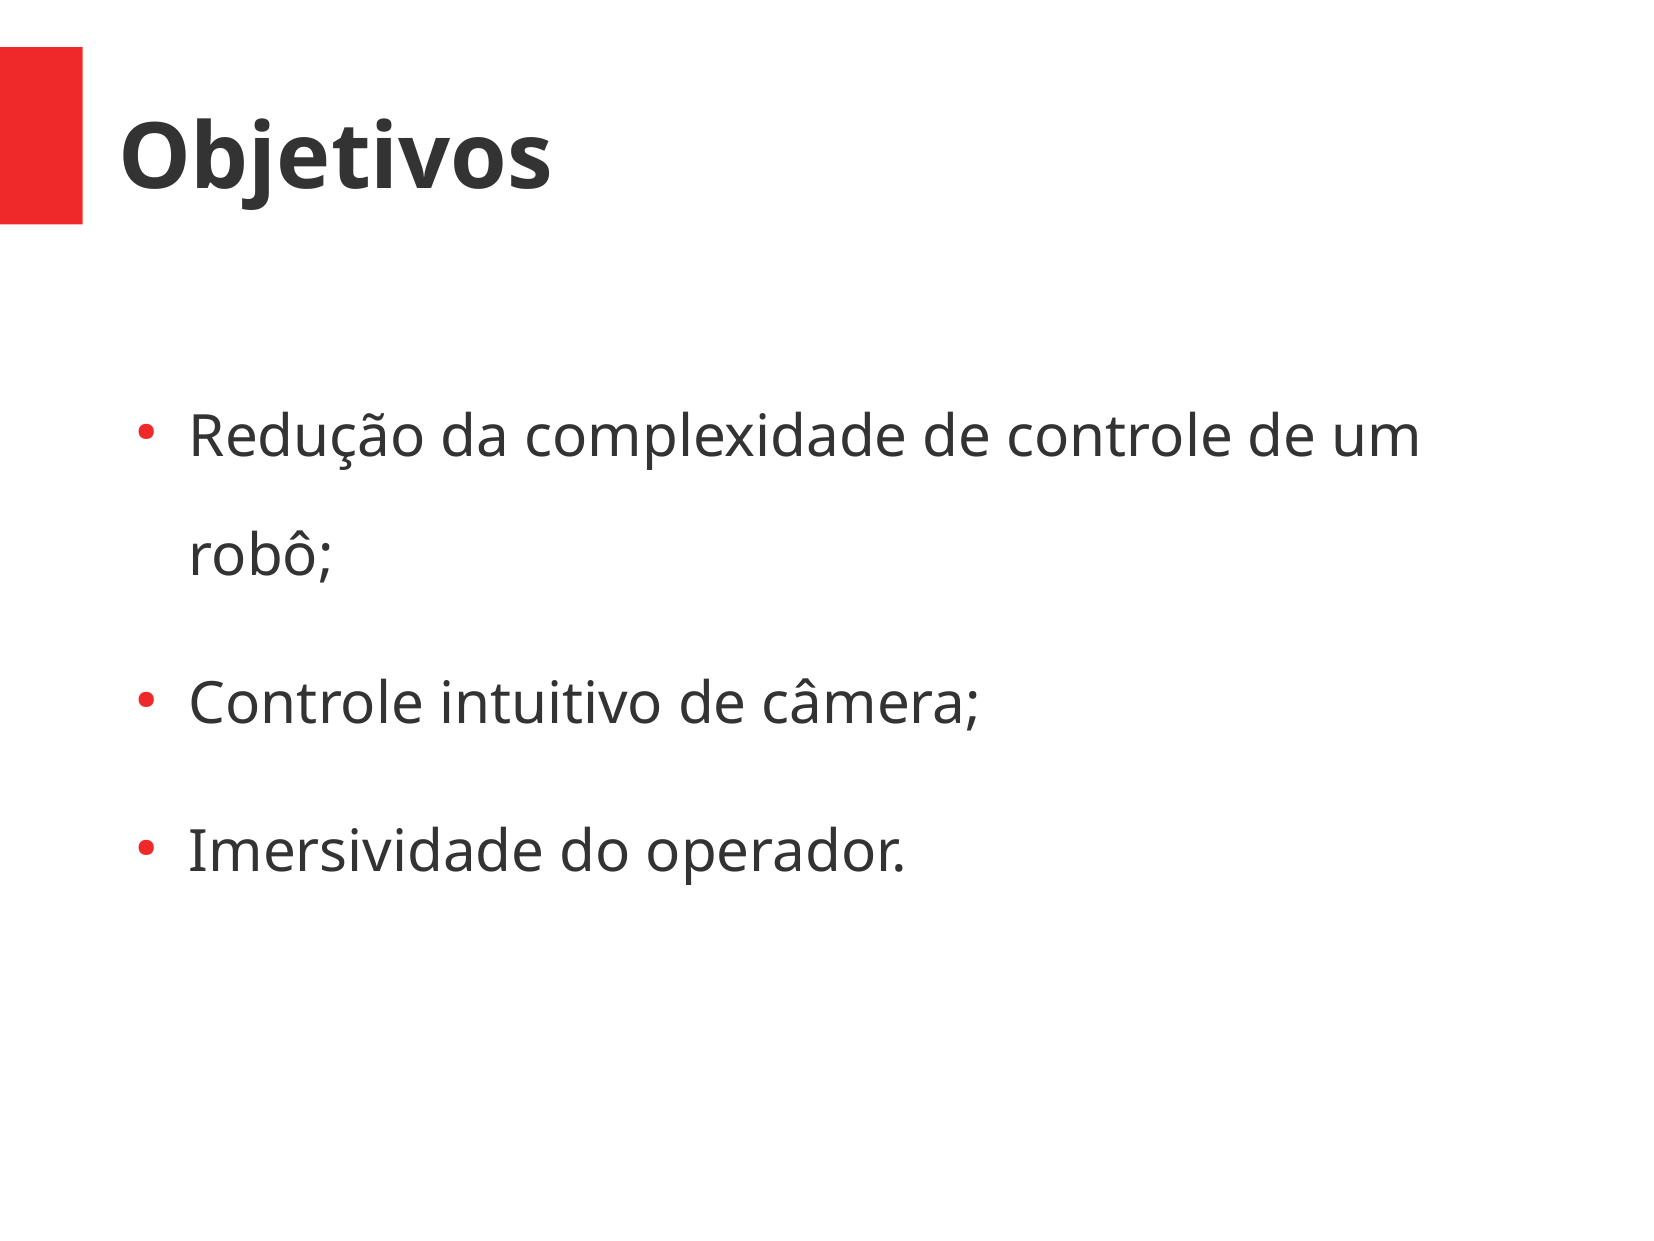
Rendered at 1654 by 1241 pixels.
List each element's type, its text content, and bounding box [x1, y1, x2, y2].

title Objetivos [118, 49, 1571, 257]
list Redução da complexidade de controle de um robô; Controle intuitivo de câmera; Imersividade do operador. [118, 354, 1536, 1074]
